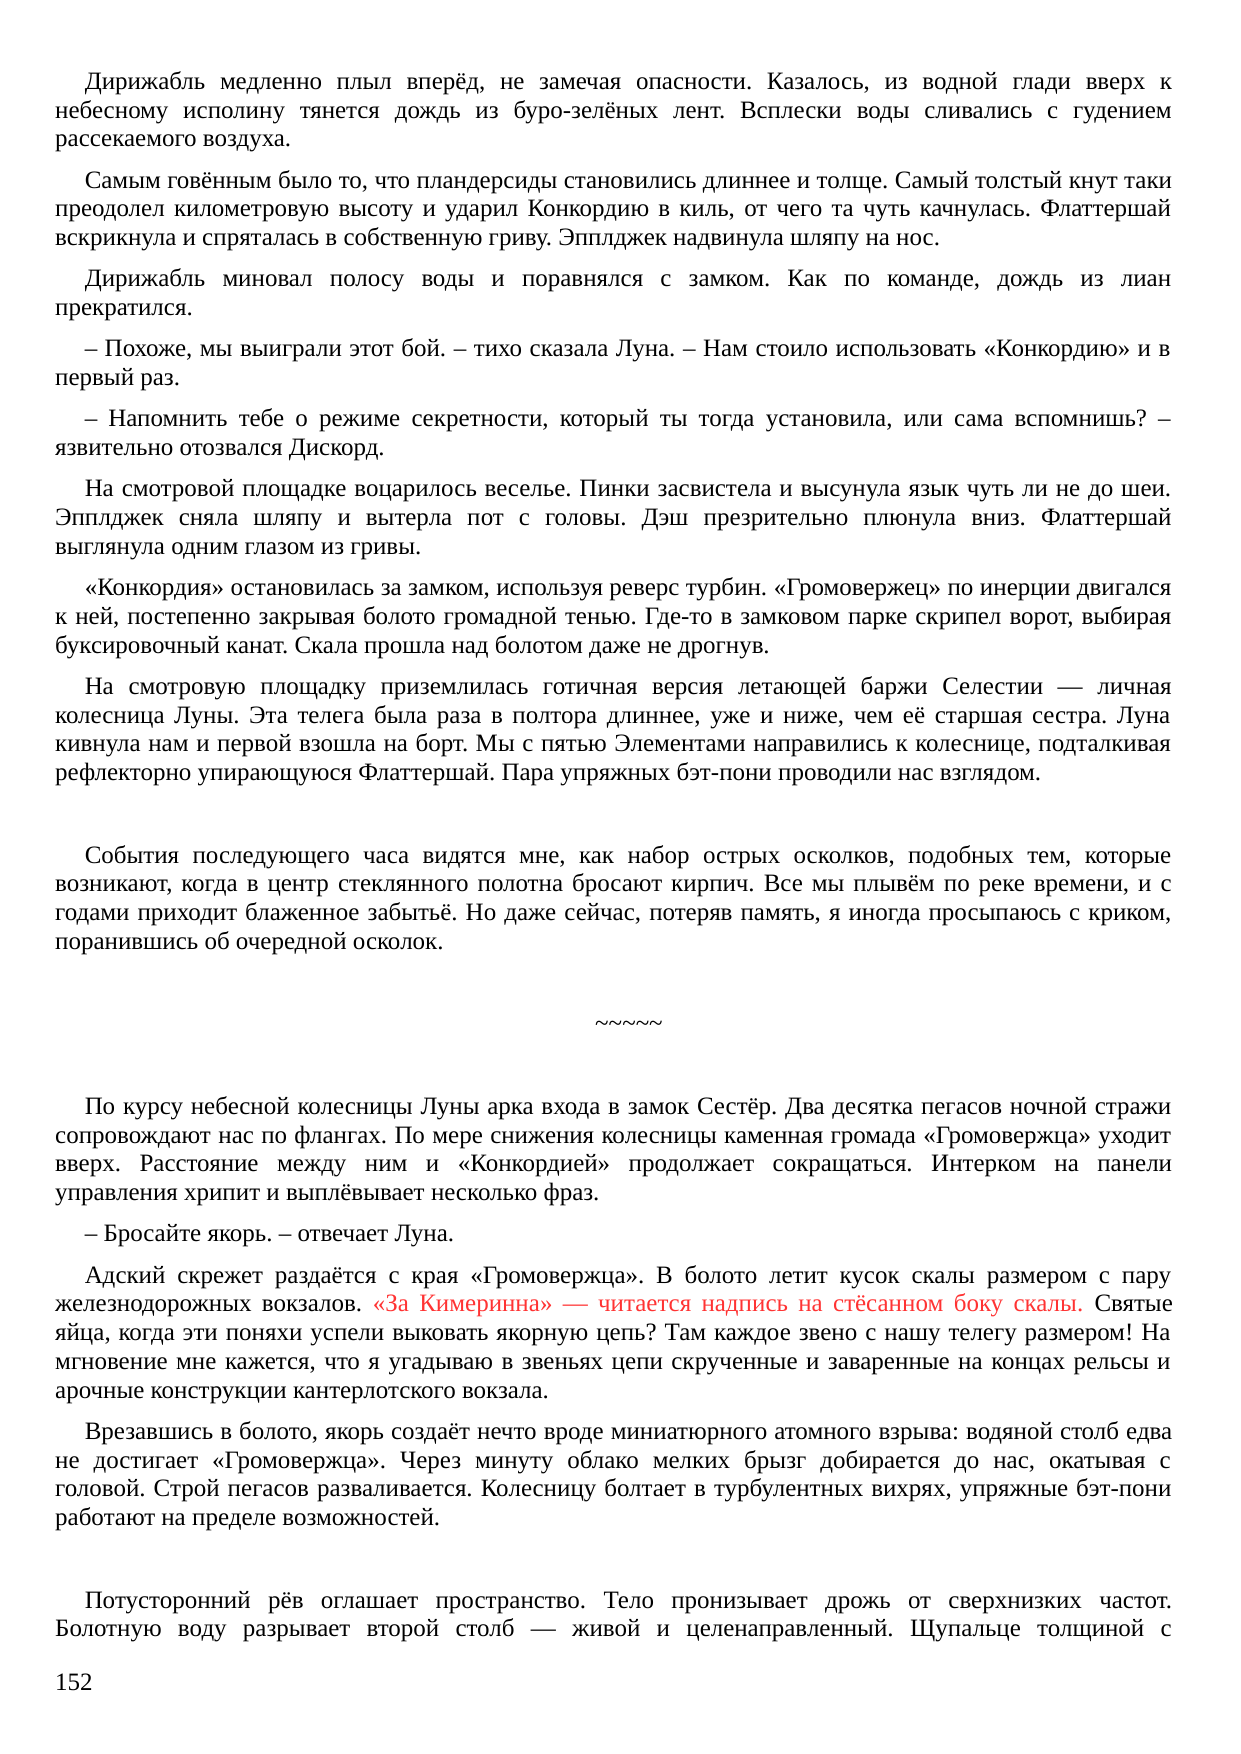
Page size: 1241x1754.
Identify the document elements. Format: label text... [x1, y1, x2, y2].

text На смотровой площадке воцарилось веселье. Пинки засвистела и высунула язык чуть ли не до шеи. Эпплджек сняла шляпу и вытерла пот с головы. Дэш презрительно плюнула вниз. Флаттершай выглянула одним глазом из гривы. [55, 473, 1173, 560]
text События последующего часа видятся мне, как набор острых осколков, подобных тем, которые возникают, когда в центр стеклянного полотна бросают кирпич. Все мы плывём по реке времени, и с годами приходит блаженное забытьё. Но даже сейчас, потеряв память, я иногда просыпаюсь с криком, поранившись об очередной осколок. [55, 840, 1173, 955]
text ~~~~~ [55, 1008, 1173, 1037]
text Дирижабль медленно плыл вперёд, не замечая опасности. Казалось, из водной глади вверх к небесному исполину тянется дождь из буро-зелёных лент. Всплески воды сливались с гудением рассекаемого воздуха. [55, 66, 1173, 152]
text – Напомнить тебе о режиме секретности, который ты тогда установила, или сама вспомнишь? – язвительно отозвался Дискорд. [55, 403, 1173, 461]
text – Бросайте якорь. – отвечает Луна. [55, 1218, 1173, 1247]
text Потусторонний рёв оглашает пространство. Тело пронизывает дрожь от сверхнизких частот. Болотную воду разрывает второй столб — живой и целенаправленный. Щупальце толщиной с [55, 1585, 1173, 1642]
text Дирижабль миновал полосу воды и поравнялся с замком. Как по команде, дождь из лиан прекратился. [55, 263, 1173, 321]
text – Похоже, мы выиграли этот бой. – тихо сказала Луна. – Нам стоило использовать «Конкордию» и в первый раз. [55, 333, 1173, 391]
text По курсу небесной колесницы Луны арка входа в замок Сестёр. Два десятка пегасов ночной стражи сопровождают нас по флангах. По мере снижения колесницы каменная громада «Громовержца» уходит вверх. Расстояние между ним и «Конкордией» продолжает сокращаться. Интерком на панели управления хрипит и выплёвывает несколько фраз. [55, 1091, 1173, 1206]
text Самым говённым было то, что пландерсиды становились длиннее и толще. Самый толстый кнут таки преодолел километровую высоту и ударил Конкордию в киль, от чего та чуть качнулась. Флаттершай вскрикнула и спряталась в собственную гриву. Эпплджек надвинула шляпу на нос. [55, 165, 1173, 251]
text На смотровую площадку приземлилась готичная версия летающей баржи Селестии — личная колесница Луны. Эта телега была раза в полтора длиннее, уже и ниже, чем её старшая сестра. Луна кивнула нам и первой взошла на борт. Мы с пятью Элементами направились к колеснице, подталкивая рефлекторно упирающуюся Флаттершай. Пара упряжных бэт-пони проводили нас взглядом. [55, 671, 1173, 786]
text Адский скрежет раздаётся с края «Громовержца». В болото летит кусок скалы размером с пару железнодорожных вокзалов. «За Кимеринна» — читается надпись на стёсанном боку скалы. Святые яйца, когда эти поняхи успели выковать якорную цепь? Там каждое звено с нашу телегу размером! На мгновение мне кажется, что я угадываю в звеньях цепи скрученные и заваренные на концах рельсы и арочные конструкции кантерлотского вокзала. [55, 1260, 1173, 1403]
text «Конкордия» остановилась за замком, используя реверс турбин. «Громовержец» по инерции двигался к ней, постепенно закрывая болото громадной тенью. Где-то в замковом парке скрипел ворот, выбирая буксировочный канат. Скала прошла над болотом даже не дрогнув. [55, 572, 1173, 658]
text Врезавшись в болото, якорь создаёт нечто вроде миниатюрного атомного взрыва: водяной столб едва не достигает «Громовержца». Через минуту облако мелких брызг добирается до нас, окатывая с головой. Строй пегасов разваливается. Колесницу болтает в турбулентных вихрях, упряжные бэт-пони работают на пределе возможностей. [55, 1416, 1173, 1531]
